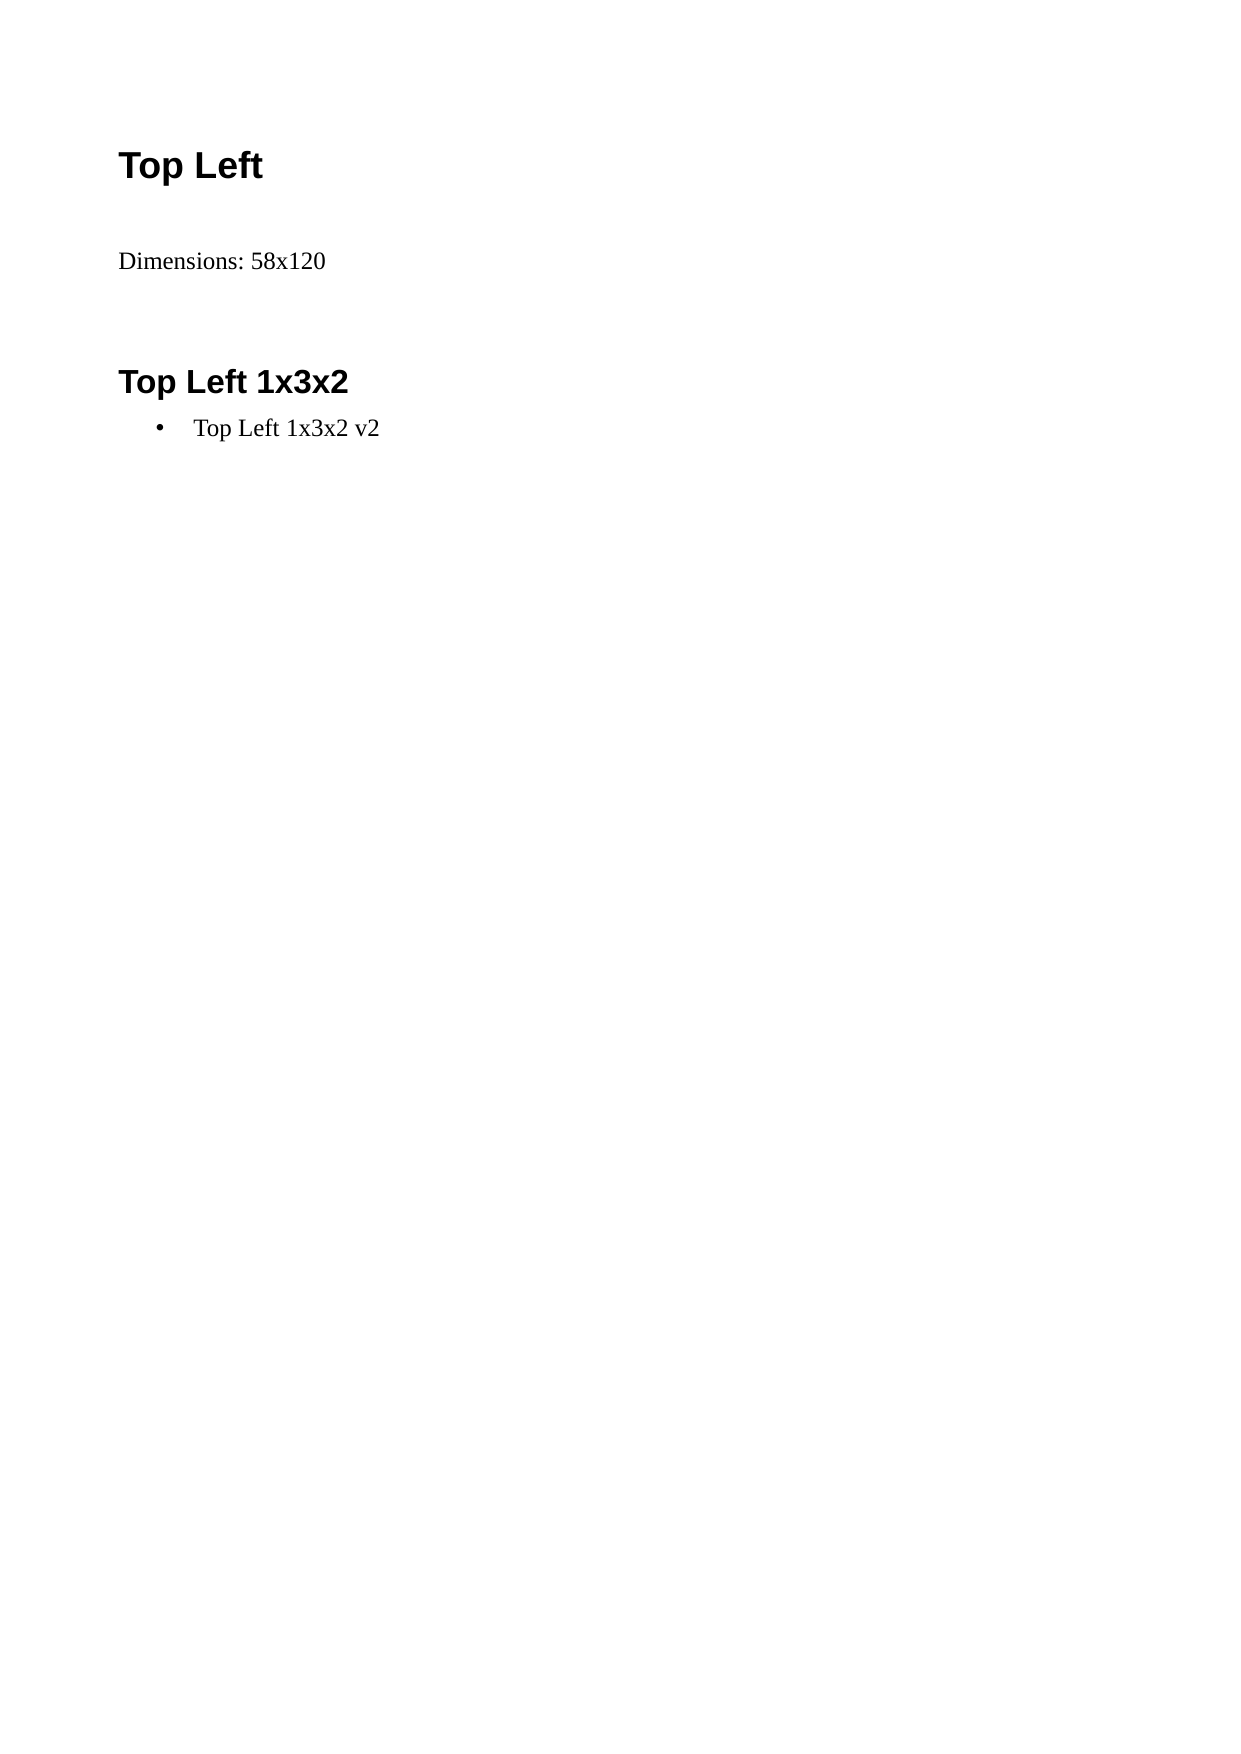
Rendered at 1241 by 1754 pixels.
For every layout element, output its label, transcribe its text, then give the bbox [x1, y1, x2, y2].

text Dimensions: 58x120 [118, 246, 1122, 275]
subtitle Top Left [118, 143, 1122, 186]
subtitle Top Left 1x3x2 [118, 362, 1122, 401]
list Top Left 1x3x2 v2 [156, 413, 1122, 442]
